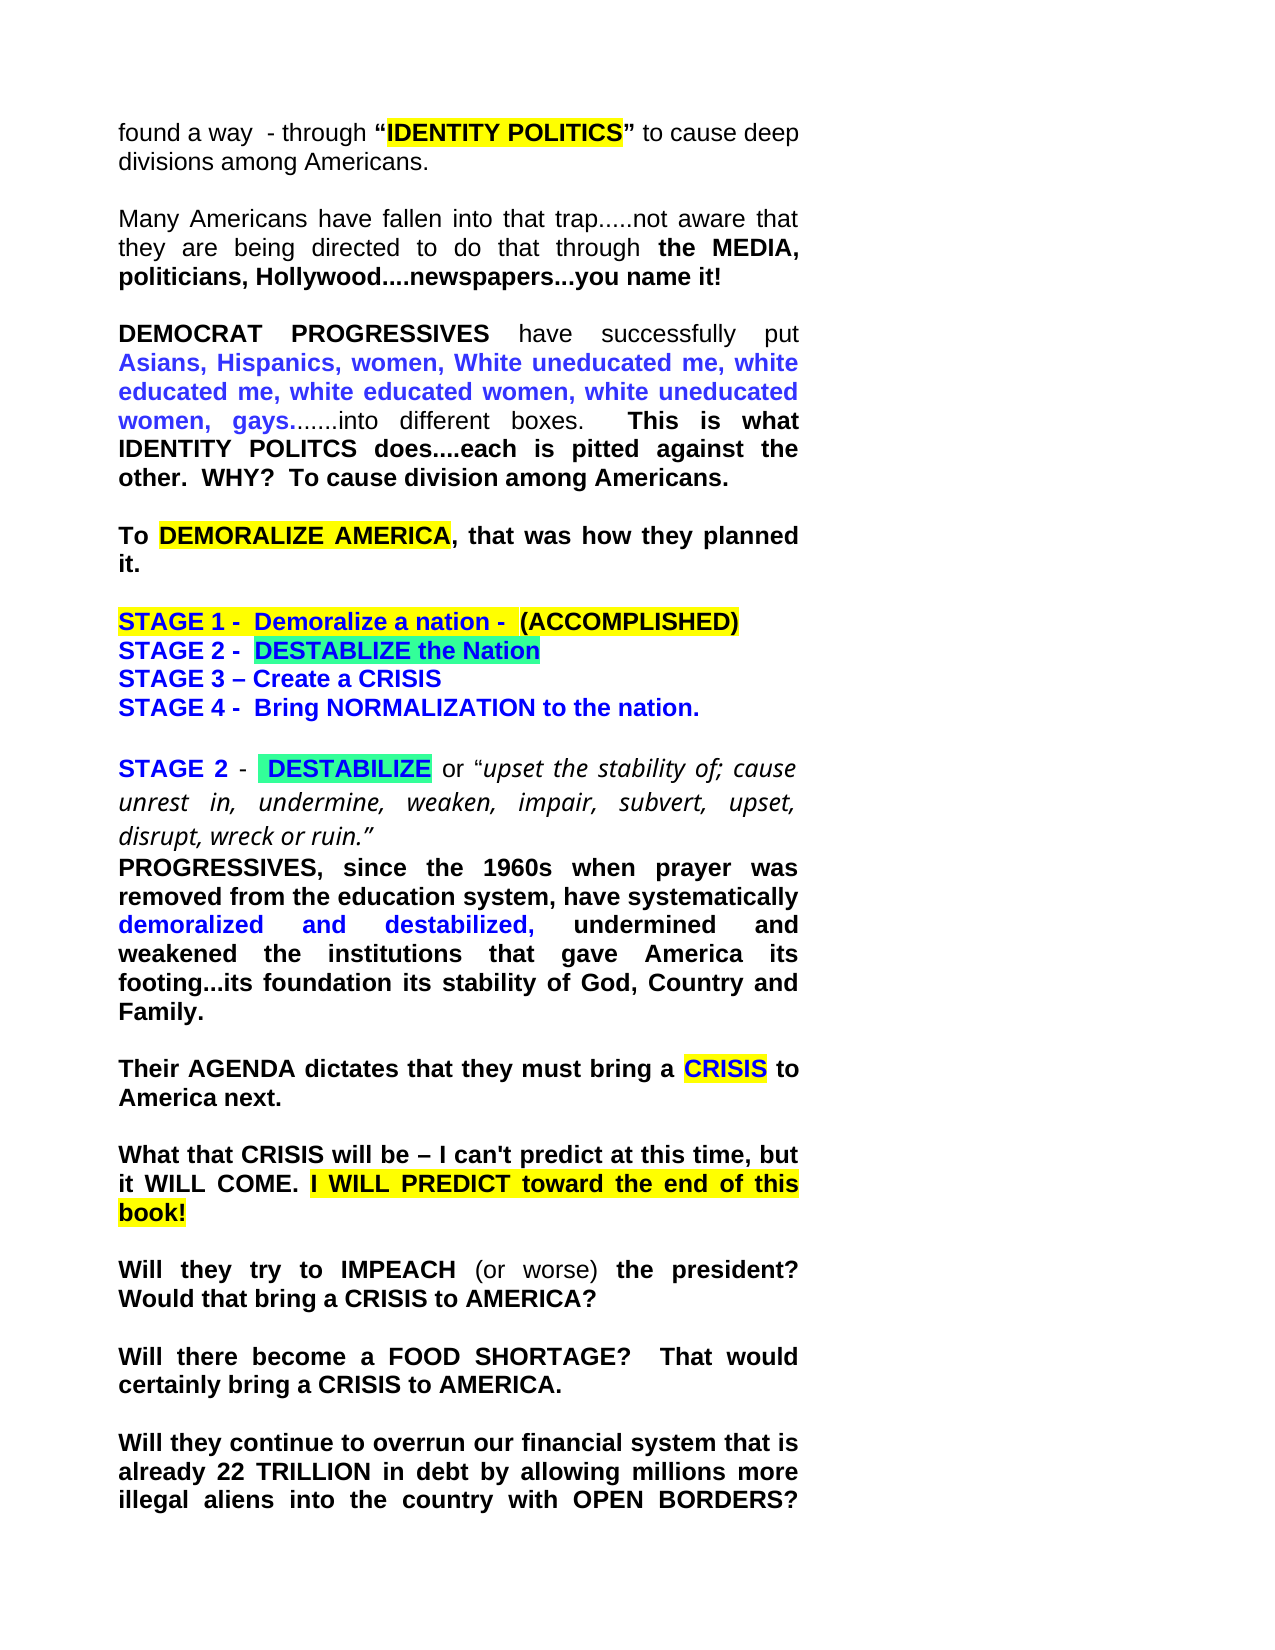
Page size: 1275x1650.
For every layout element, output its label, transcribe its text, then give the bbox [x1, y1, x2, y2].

text STAGE 2 - DESTABLIZE the Nation [118, 636, 799, 664]
text STAGE 4 - Bring NORMALIZATION to the nation. [118, 693, 799, 722]
text To DEMORALIZE AMERICA, that was how they planned it. [118, 521, 799, 578]
text found a way - through “IDENTITY POLITICS” to cause deep divisions among Americans. [118, 118, 799, 176]
text Will they try to IMPEACH (or worse) the president? Would that bring a CRISIS to AMERICA? [118, 1255, 799, 1313]
text STAGE 3 – Create a CRISIS [118, 664, 799, 693]
text Will they continue to overrun our financial system that is already 22 TRILLION in debt by allowing millions more illegal aliens into the country with OPEN BORDERS? [118, 1428, 799, 1514]
text STAGE 2 - DESTABILIZE or “upset the stability of; cause unrest in, undermine, weaken, impair, subvert, upset, disrupt, wreck or ruin.” [118, 751, 799, 853]
text DEMOCRAT PROGRESSIVES have successfully put Asians, Hispanics, women, White uneducated me, white educated me, white educated women, white uneducated women, gays.......into different boxes. This is what IDENTITY POLITCS does....each is pitted against the other. WHY? To cause division among Americans. [118, 319, 799, 492]
text Will there become a FOOD SHORTAGE? That would certainly bring a CRISIS to AMERICA. [118, 1342, 799, 1399]
text STAGE 1 - Demoralize a nation - (ACCOMPLISHED) [118, 607, 799, 636]
text Many Americans have fallen into that trap.....not aware that they are being directed to do that through the MEDIA, politicians, Hollywood....newspapers...you name it! [118, 204, 799, 291]
text Their AGENDA dictates that they must bring a CRISIS to America next. [118, 1054, 799, 1112]
text PROGRESSIVES, since the 1960s when prayer was removed from the education system, have systematically demoralized and destabilized, undermined and weakened the institutions that gave America its footing...its foundation its stability of God, Country and Family. [118, 853, 799, 1025]
text What that CRISIS will be – I can't predict at this time, but it WILL COME. I WILL PREDICT toward the end of this book! [118, 1140, 799, 1227]
